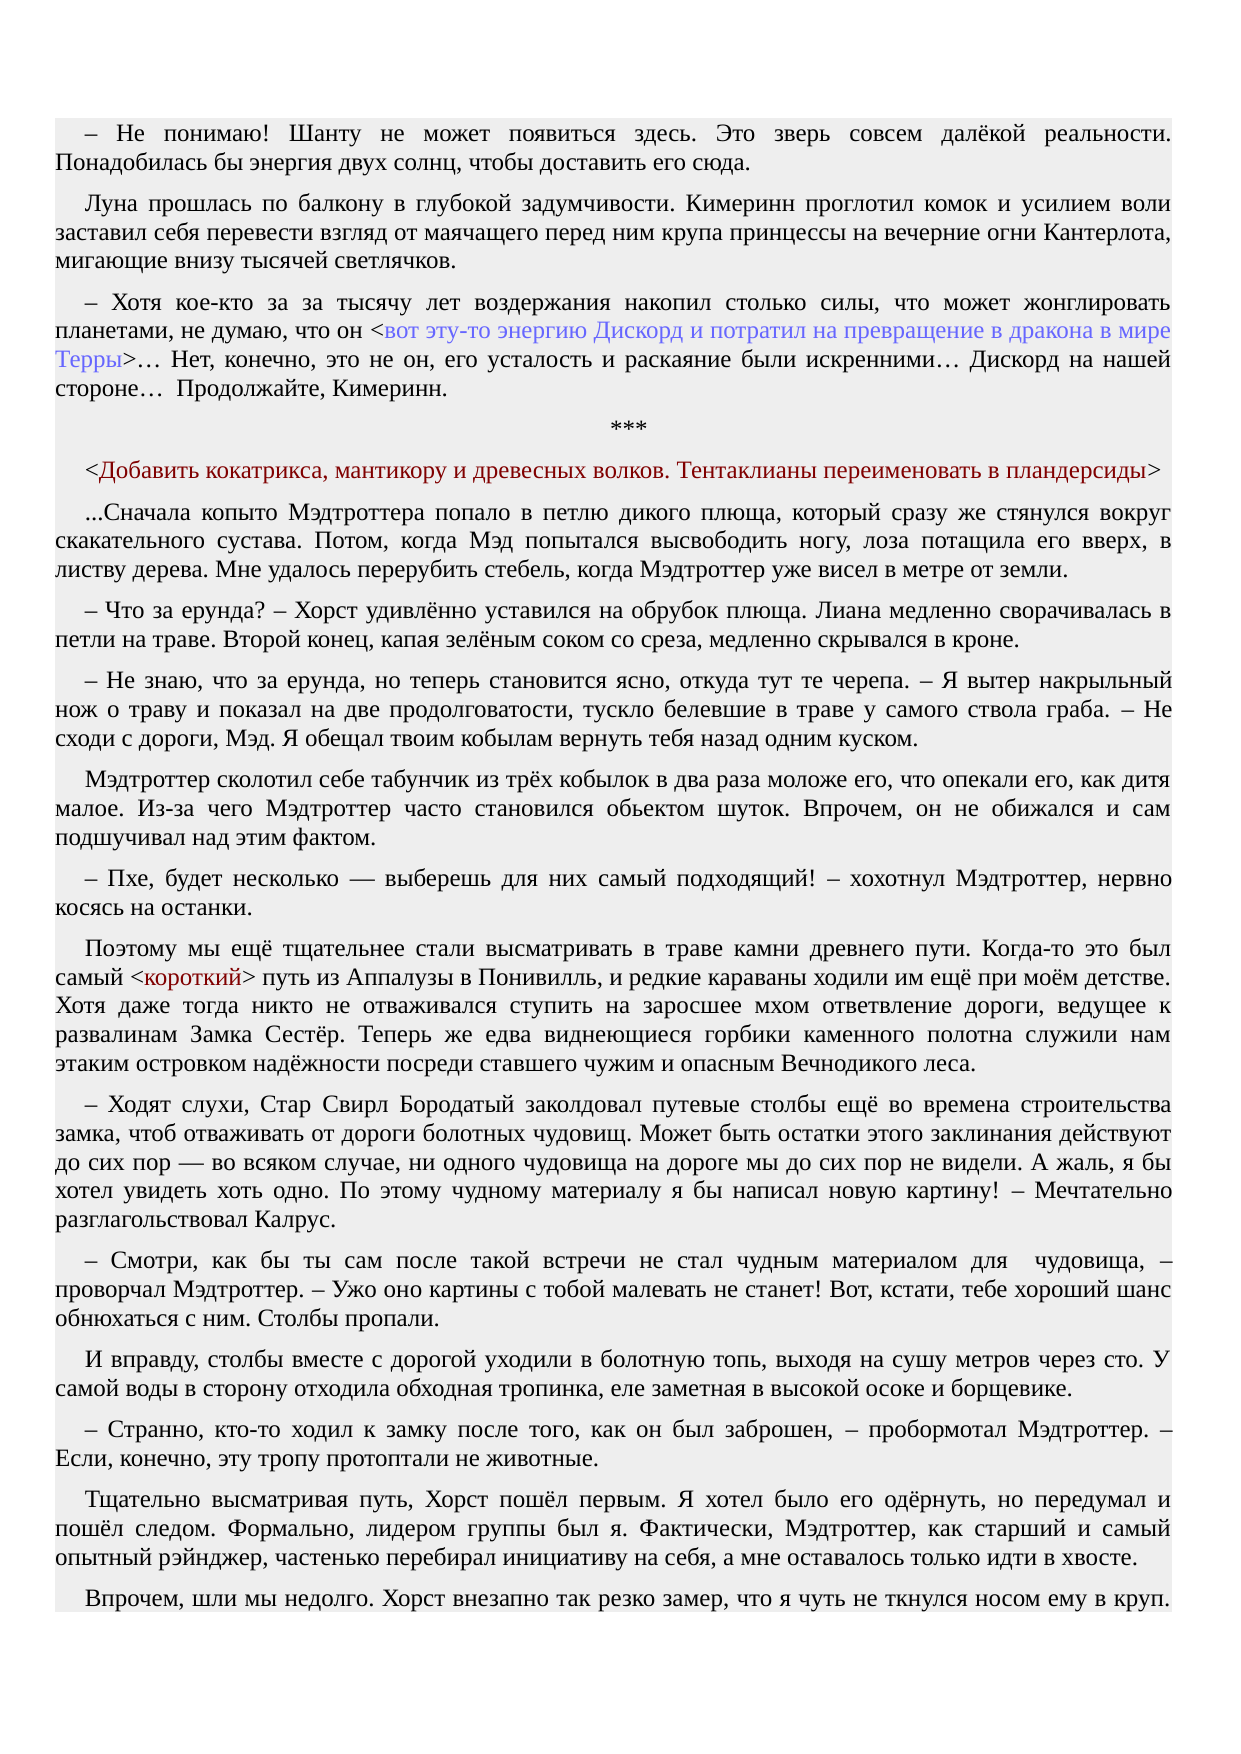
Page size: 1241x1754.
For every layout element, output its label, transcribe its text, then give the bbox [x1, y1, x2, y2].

text – Ходят слухи, Стар Cвирл Бородатый заколдовал путевые столбы ещё во времена строительства замка, чтоб отваживать от дороги болотных чудовищ. Может быть остатки этого заклинания действуют до сих пор — во всяком случае, ни одного чудовища на дороге мы до сих пор не видели. А жаль, я бы хотел увидеть хоть одно. По этому чудному материалу я бы написал новую картину! – Мечтательно разглагольствовал Калрус. [55, 1089, 1172, 1233]
text – Странно, кто-то ходил к замку после того, как он был заброшен, – пробормотал Мэдтроттер. – Если, конечно, эту тропу протоптали не животные. [55, 1414, 1172, 1472]
text Луна прошлась по балкону в глубокой задумчивости. Кимеринн проглотил комок и усилием воли заставил себя перевести взгляд от маячащего перед ним крупа принцессы на вечерние огни Кантерлота, мигающие внизу тысячей светлячков. [55, 188, 1172, 274]
text Впрочем, шли мы недолго. Хорст внезапно так резко замер, что я чуть не ткнулся носом ему в круп. [55, 1583, 1172, 1612]
text – Не понимаю! Шанту не может появиться здесь. Это зверь совсем далёкой реальности. Понадобилась бы энергия двух солнц, чтобы доставить его сюда. [55, 118, 1172, 176]
text Тщательно высматривая путь, Хорст пошёл первым. Я хотел было его одёрнуть, но передумал и пошёл следом. Формально, лидером группы был я. Фактически, Мэдтроттер, как старший и самый опытный рэйнджер, частенько перебирал инициативу на себя, а мне оставалось только идти в хвосте. [55, 1484, 1172, 1571]
text <Добавить кокатрикса, мантикору и древесных волков. Тентаклианы переименовать в пландерсиды> [55, 456, 1172, 484]
text И вправду, столбы вместе с дорогой уходили в болотную топь, выходя на сушу метров через сто. У самой воды в сторону отходила обходная тропинка, еле заметная в высокой осоке и борщевике. [55, 1344, 1172, 1402]
text Поэтому мы ещё тщательнее стали высматривать в траве камни древнего пути. Когда-то это был самый <короткий> путь из Аппалузы в Понивилль, и редкие караваны ходили им ещё при моём детстве. Хотя даже тогда никто не отваживался ступить на заросшее мхом ответвление дороги, ведущее к развалинам Замка Сестёр. Теперь же едва виднеющиеся горбики каменного полотна служили нам этаким островком надёжности посреди ставшего чужим и опасным Вечнодикого леса. [55, 933, 1172, 1077]
text ...Сначала копыто Мэдтроттера попало в петлю дикого плюща, который сразу же стянулся вокруг скакательного сустава. Потом, когда Мэд попытался высвободить ногу, лоза потащила его вверх, в листву дерева. Мне удалось перерубить стебель, когда Мэдтроттер уже висел в метре от земли. [55, 497, 1172, 583]
text *** [55, 414, 1172, 443]
text – Хотя кое-кто за за тысячу лет воздержания накопил столько силы, что может жонглировать планетами, не думаю, что он <вот эту-то энергию Дискорд и потратил на превращение в дракона в мире Терры>… Нет, конечно, это не он, его усталость и раскаяние были искренними… Дискорд на нашей стороне… Продолжайте, Кимеринн. [55, 287, 1172, 402]
text – Пхе, будет несколько — выберешь для них самый подходящий! – хохотнул Мэдтроттер, нервно косясь на останки. [55, 863, 1172, 921]
text – Смотри, как бы ты сам после такой встречи не стал чудным материалом для чудовища, – проворчал Мэдтроттер. – Ужо оно картины с тобой малевать не станет! Вот, кстати, тебе хороший шанс обнюхаться с ним. Столбы пропали. [55, 1246, 1172, 1332]
text – Что за ерунда? – Хорст удивлённо уставился на обрубок плюща. Лиана медленно сворачивалась в петли на траве. Второй конец, капая зелёным соком со среза, медленно скрывался в кроне. [55, 596, 1172, 653]
text – Не знаю, что за ерунда, но теперь становится ясно, откуда тут те черепа. – Я вытер накрыльный нож о траву и показал на две продолговатости, тускло белевшие в траве у самого ствола граба. – Не сходи с дороги, Мэд. Я обещал твоим кобылам вернуть тебя назад одним куском. [55, 666, 1172, 752]
text Мэдтроттер сколотил себе табунчик из трёх кобылок в два раза моложе его, что опекали его, как дитя малое. Из-за чего Мэдтроттер часто становился обьектом шуток. Впрочем, он не обижался и сам подшучивал над этим фактом. [55, 764, 1172, 851]
